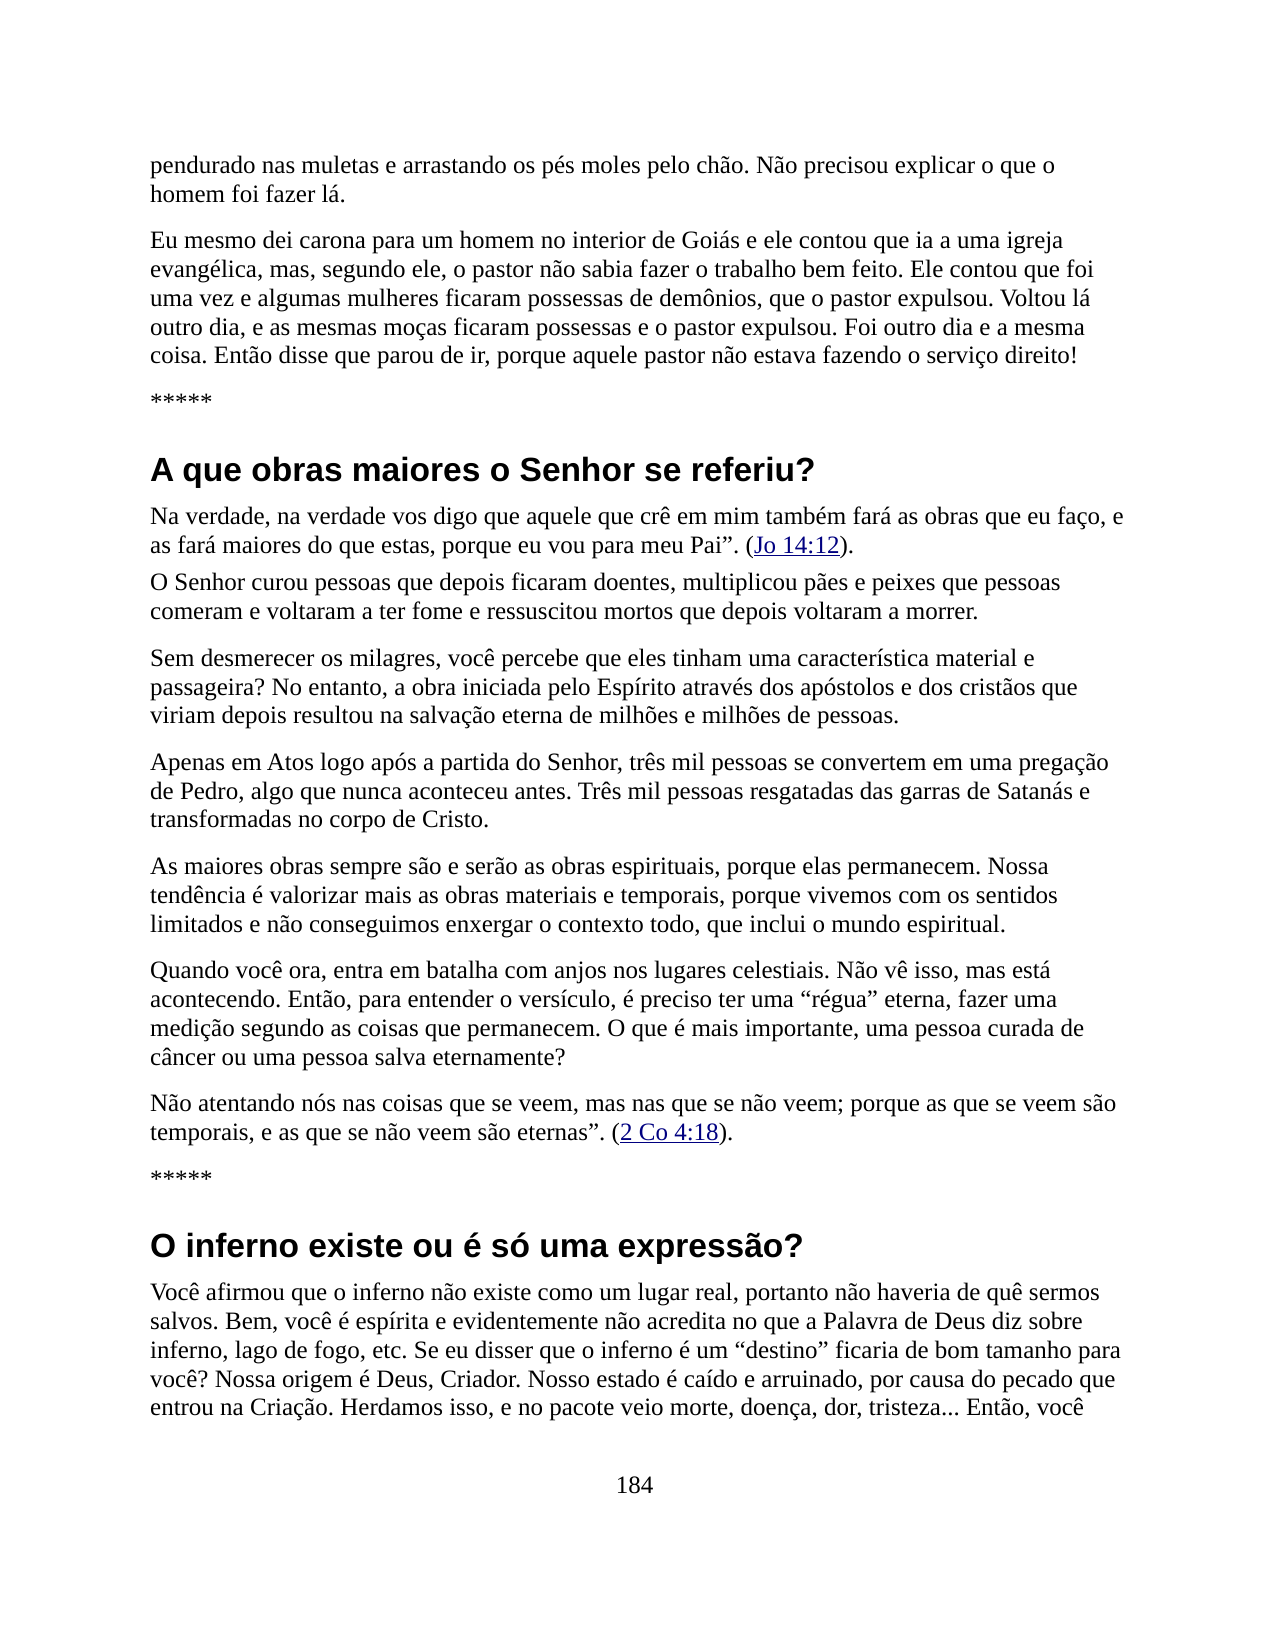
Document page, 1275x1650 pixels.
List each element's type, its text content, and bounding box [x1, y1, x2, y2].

text O Senhor curou pessoas que depois ficaram doentes, multiplicou pães e peixes que pessoas comeram e voltaram a ter fome e ressuscitou mortos que depois voltaram a morrer. [150, 567, 1125, 625]
text As maiores obras sempre são e serão as obras espirituais, porque elas permanecem. Nossa tendência é valorizar mais as obras materiais e temporais, porque vivemos com os sentidos limitados e não conseguimos enxergar o contexto todo, que inclui o mundo espiritual. [150, 851, 1125, 937]
subtitle O inferno existe ou é só uma expressão? [150, 1226, 1125, 1265]
text ***** [150, 387, 1125, 416]
text Apenas em Atos logo após a partida do Senhor, três mil pessoas se convertem em uma pregação de Pedro, algo que nunca aconteceu antes. Três mil pessoas resgatadas das garras de Satanás e transformadas no corpo de Cristo. [150, 747, 1125, 833]
text Sem desmerecer os milagres, você percebe que eles tinham uma característica material e passageira? No entanto, a obra iniciada pelo Espírito através dos apóstolos e dos cristãos que viriam depois resultou na salvação eterna de milhões e milhões de pessoas. [150, 643, 1125, 729]
text Quando você ora, entra em batalha com anjos nos lugares celestiais. Não vê isso, mas está acontecendo. Então, para entender o versículo, é preciso ter uma “régua” eterna, fazer uma medição segundo as coisas que permanecem. O que é mais importante, uma pessoa curada de câncer ou uma pessoa salva eternamente? [150, 955, 1125, 1070]
text Eu mesmo dei carona para um homem no interior de Goiás e ele contou que ia a uma igreja evangélica, mas, segundo ele, o pastor não sabia fazer o trabalho bem feito. Ele contou que foi uma vez e algumas mulheres ficaram possessas de demônios, que o pastor expulsou. Voltou lá outro dia, e as mesmas moças ficaram possessas e o pastor expulsou. Foi outro dia e a mesma coisa. Então disse que parou de ir, porque aquele pastor não estava fazendo o serviço direito! [150, 225, 1125, 369]
text pendurado nas muletas e arrastando os pés moles pelo chão. Não precisou explicar o que o homem foi fazer lá. [150, 150, 1125, 207]
text Não atentando nós nas coisas que se veem, mas nas que se não veem; porque as que se veem são temporais, e as que se não veem são eternas”. (2 Co 4:18). [150, 1088, 1125, 1146]
text Você afirmou que o inferno não existe como um lugar real, portanto não haveria de quê sermos salvos. Bem, você é espírita e evidentemente não acredita no que a Palavra de Deus diz sobre inferno, lago de fogo, etc. Se eu disser que o inferno é um “destino” ficaria de bom tamanho para você? Nossa origem é Deus, Criador. Nosso estado é caído e arruinado, por causa do pecado que entrou na Criação. Herdamos isso, e no pacote veio morte, doença, dor, tristeza... Então, você [150, 1277, 1125, 1421]
text Na verdade, na verdade vos digo que aquele que crê em mim também fará as obras que eu faço, e as fará maiores do que estas, porque eu vou para meu Pai”. (Jo 14:12). [150, 501, 1125, 558]
subtitle A que obras maiores o Senhor se referiu? [150, 450, 1125, 488]
text ***** [150, 1164, 1125, 1192]
